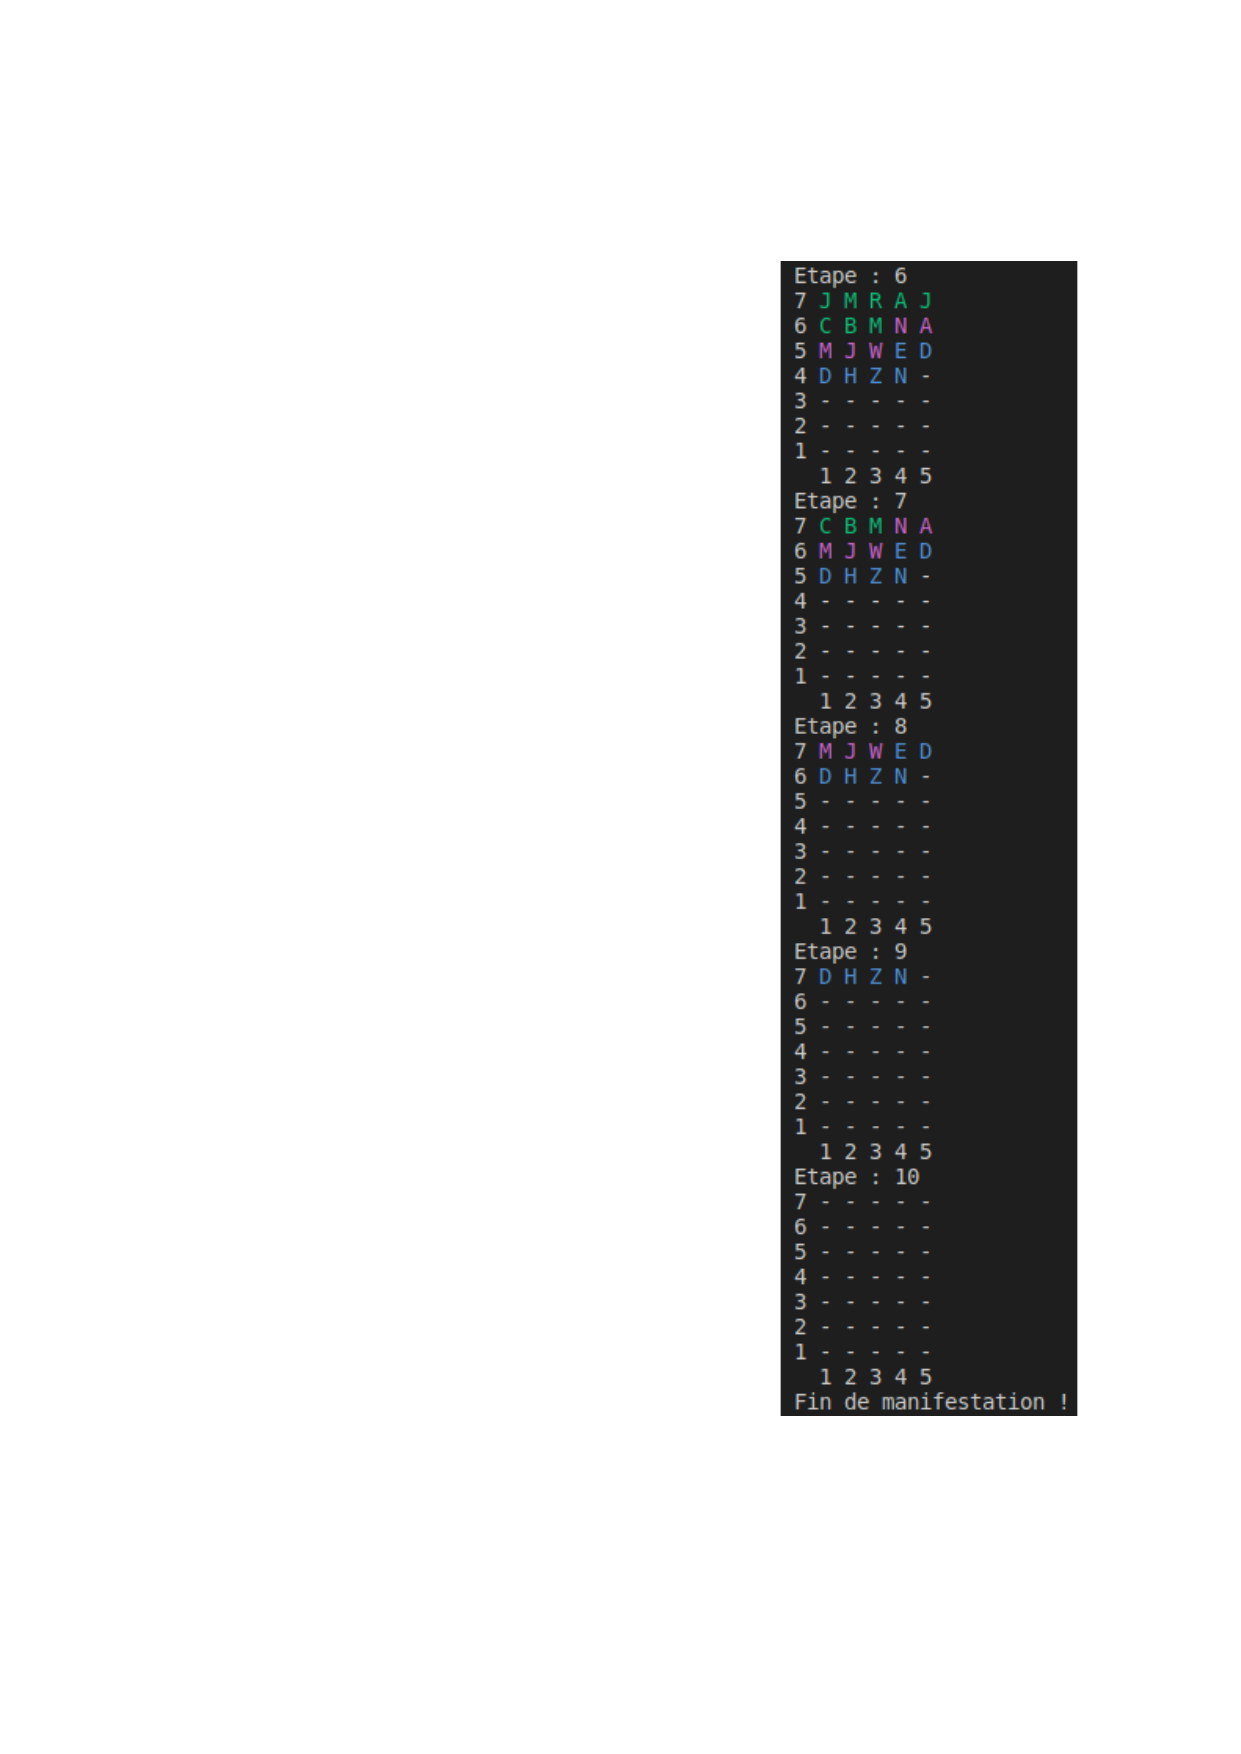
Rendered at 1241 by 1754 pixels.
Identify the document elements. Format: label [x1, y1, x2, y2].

picture [780, 261, 1078, 1416]
